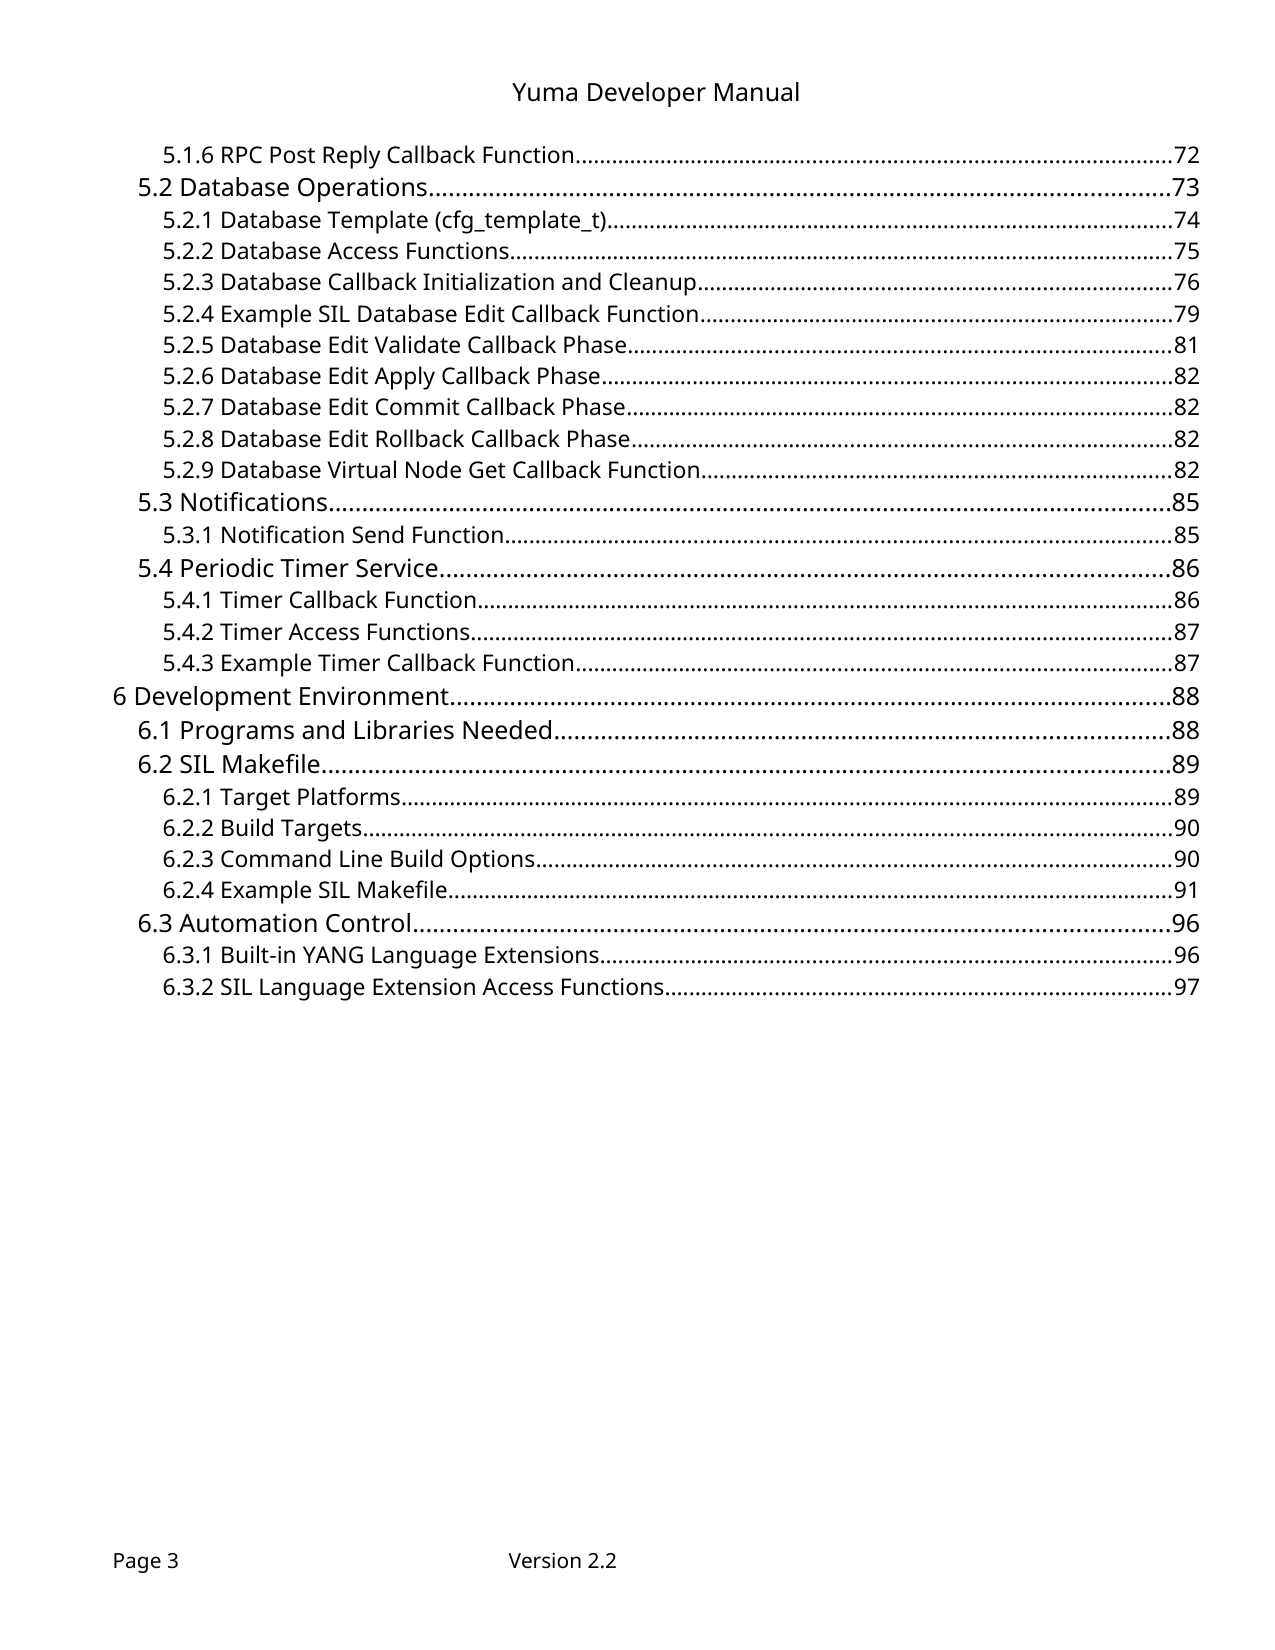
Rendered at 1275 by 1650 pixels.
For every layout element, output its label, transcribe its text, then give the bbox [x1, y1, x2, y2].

text 6.2.4 Example SIL Makefile 91 [162, 874, 1200, 905]
text 6.2.2 Build Targets 90 [162, 812, 1200, 843]
text 5.2.1 Database Template (cfg_template_t) 74 [162, 204, 1200, 235]
text 5.2.2 Database Access Functions 75 [162, 235, 1200, 266]
text 5.2.5 Database Edit Validate Callback Phase 81 [162, 329, 1200, 360]
text 5.3.1 Notification Send Function 85 [162, 519, 1200, 550]
text 5.4 Periodic Timer Service 86 [137, 550, 1200, 584]
text 6.1 Programs and Libraries Needed 88 [137, 712, 1200, 746]
text 5.2.9 Database Virtual Node Get Callback Function 82 [162, 454, 1200, 485]
text 5.2.6 Database Edit Apply Callback Phase 82 [162, 360, 1200, 391]
text 6.2.1 Target Platforms 89 [162, 780, 1200, 812]
text 6.2 SIL Makefile 89 [137, 746, 1200, 780]
text 6 Development Environment 88 [112, 678, 1200, 712]
text 5.4.3 Example Timer Callback Function 87 [162, 647, 1200, 678]
text 5.2 Database Operations 73 [137, 170, 1200, 204]
text 6.3 Automation Control 96 [137, 905, 1200, 939]
text 5.2.4 Example SIL Database Edit Callback Function 79 [162, 298, 1200, 329]
text 6.3.1 Built-in YANG Language Extensions 96 [162, 939, 1200, 971]
text 5.2.3 Database Callback Initialization and Cleanup 76 [162, 266, 1200, 298]
text 5.2.8 Database Edit Rollback Callback Phase 82 [162, 423, 1200, 454]
text 5.4.2 Timer Access Functions 87 [162, 616, 1200, 647]
text 5.2.7 Database Edit Commit Callback Phase 82 [162, 391, 1200, 423]
text 5.4.1 Timer Callback Function 86 [162, 584, 1200, 616]
text 5.1.6 RPC Post Reply Callback Function 72 [162, 138, 1200, 170]
text 6.2.3 Command Line Build Options 90 [162, 843, 1200, 874]
text 6.3.2 SIL Language Extension Access Functions 97 [162, 971, 1200, 1002]
text 5.3 Notifications 85 [137, 485, 1200, 519]
